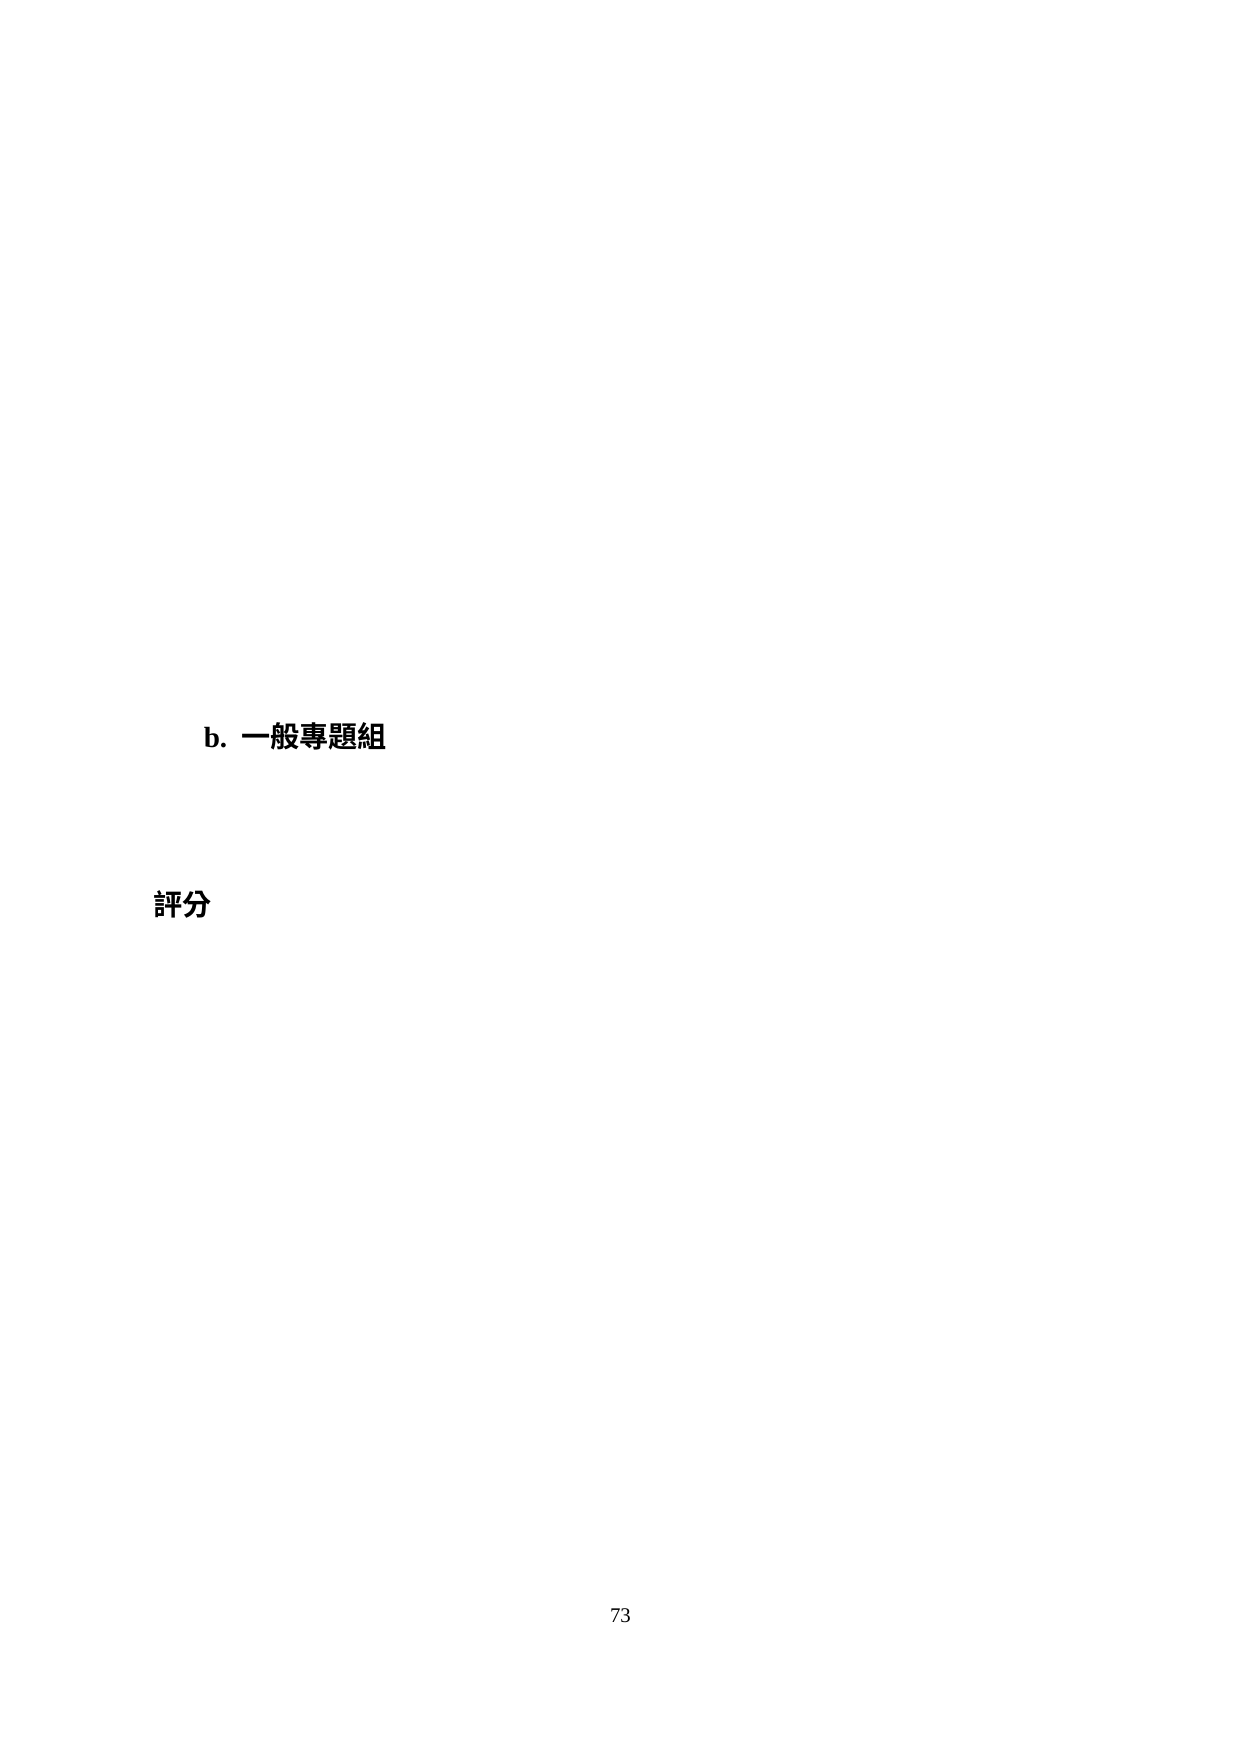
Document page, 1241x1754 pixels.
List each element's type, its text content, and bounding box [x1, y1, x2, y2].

text 評分 [153, 881, 1087, 923]
list 一般專題組 [203, 714, 1087, 756]
